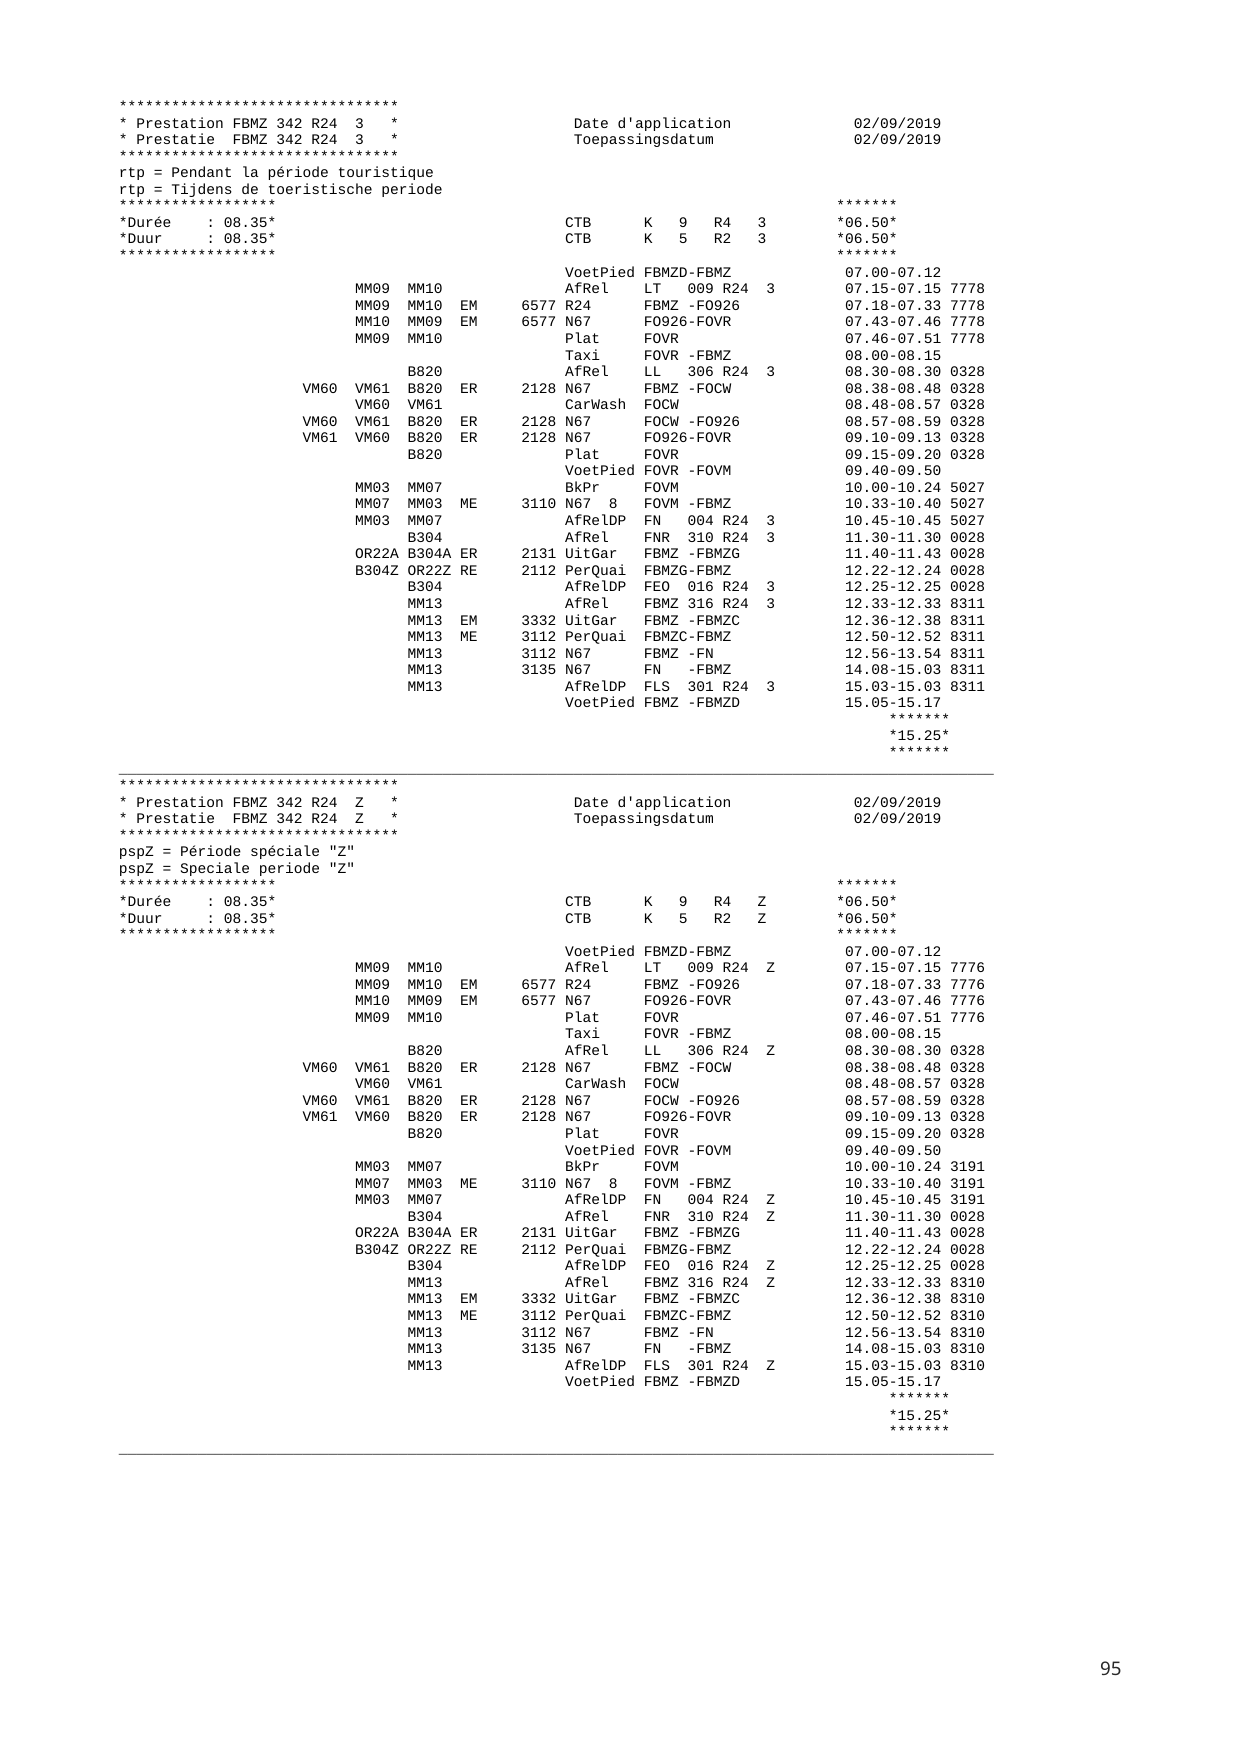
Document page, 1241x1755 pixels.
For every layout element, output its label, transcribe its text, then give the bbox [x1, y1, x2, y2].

text ******************************** * Prestation FBMZ 342 R24 3 * Date d'application 02/09/2019 * Prestatie FBMZ 342 R24 3 * Toepassingsdatum 02/09/2019 ******************************** rtp = Pendant la période touristique rtp = Tijdens de toeristische periode ****************** ******* *Durée : 08.35* CTB K 9 R4 3 *06.50* *Duur : 08.35* CTB K 5 R2 3 *06.50* ****************** ******* VoetPied FBMZD-FBMZ 07.00-07.12 MM09 MM10 AfRel LT 009 R24 3 07.15-07.15 7778 MM09 MM10 EM 6577 R24 FBMZ -FO926 07.18-07.33 7778 MM10 MM09 EM 6577 N67 FO926-FOVR 07.43-07.46 7778 MM09 MM10 Plat FOVR 07.46-07.51 7778 Taxi FOVR -FBMZ 08.00-08.15 B820 AfRel LL 306 R24 3 08.30-08.30 0328 VM60 VM61 B820 ER 2128 N67 FBMZ -FOCW 08.38-08.48 0328 VM60 VM61 CarWash FOCW 08.48-08.57 0328 VM60 VM61 B820 ER 2128 N67 FOCW -FO926 08.57-08.59 0328 VM61 VM60 B820 ER 2128 N67 FO926-FOVR 09.10-09.13 0328 B820 Plat FOVR 09.15-09.20 0328 VoetPied FOVR -FOVM 09.40-09.50 MM03 MM07 BkPr FOVM 10.00-10.24 5027 MM07 MM03 ME 3110 N67 8 FOVM -FBMZ 10.33-10.40 5027 MM03 MM07 AfRelDP FN 004 R24 3 10.45-10.45 5027 B304 AfRel FNR 310 R24 3 11.30-11.30 0028 OR22A B304A ER 2131 UitGar FBMZ -FBMZG 11.40-11.43 0028 B304Z OR22Z RE 2112 PerQuai FBMZG-FBMZ 12.22-12.24 0028 B304 AfRelDP FEO 016 R24 3 12.25-12.25 0028 MM13 AfRel FBMZ 316 R24 3 12.33-12.33 8311 MM13 EM 3332 UitGar FBMZ -FBMZC 12.36-12.38 8311 MM13 ME 3112 PerQuai FBMZC-FBMZ 12.50-12.52 8311 MM13 3112 N67 FBMZ -FN 12.56-13.54 8311 MM13 3135 N67 FN -FBMZ 14.08-15.03 8311 MM13 AfRelDP FLS 301 R24 3 15.03-15.03 8311 VoetPied FBMZ -FBMZD 15.05-15.17 ******* *15.25* ******* ____________________________________________________________________________________________________ [119, 99, 1122, 778]
text ******************************** * Prestation FBMZ 342 R24 Z * Date d'application 02/09/2019 * Prestatie FBMZ 342 R24 Z * Toepassingsdatum 02/09/2019 ******************************** pspZ = Période spéciale "Z" pspZ = Speciale periode "Z" ****************** ******* *Durée : 08.35* CTB K 9 R4 Z *06.50* *Duur : 08.35* CTB K 5 R2 Z *06.50* ****************** ******* VoetPied FBMZD-FBMZ 07.00-07.12 MM09 MM10 AfRel LT 009 R24 Z 07.15-07.15 7776 MM09 MM10 EM 6577 R24 FBMZ -FO926 07.18-07.33 7776 MM10 MM09 EM 6577 N67 FO926-FOVR 07.43-07.46 7776 MM09 MM10 Plat FOVR 07.46-07.51 7776 Taxi FOVR -FBMZ 08.00-08.15 B820 AfRel LL 306 R24 Z 08.30-08.30 0328 VM60 VM61 B820 ER 2128 N67 FBMZ -FOCW 08.38-08.48 0328 VM60 VM61 CarWash FOCW 08.48-08.57 0328 VM60 VM61 B820 ER 2128 N67 FOCW -FO926 08.57-08.59 0328 VM61 VM60 B820 ER 2128 N67 FO926-FOVR 09.10-09.13 0328 B820 Plat FOVR 09.15-09.20 0328 VoetPied FOVR -FOVM 09.40-09.50 MM03 MM07 BkPr FOVM 10.00-10.24 3191 MM07 MM03 ME 3110 N67 8 FOVM -FBMZ 10.33-10.40 3191 MM03 MM07 AfRelDP FN 004 R24 Z 10.45-10.45 3191 B304 AfRel FNR 310 R24 Z 11.30-11.30 0028 OR22A B304A ER 2131 UitGar FBMZ -FBMZG 11.40-11.43 0028 B304Z OR22Z RE 2112 PerQuai FBMZG-FBMZ 12.22-12.24 0028 B304 AfRelDP FEO 016 R24 Z 12.25-12.25 0028 MM13 AfRel FBMZ 316 R24 Z 12.33-12.33 8310 MM13 EM 3332 UitGar FBMZ -FBMZC 12.36-12.38 8310 MM13 ME 3112 PerQuai FBMZC-FBMZ 12.50-12.52 8310 MM13 3112 N67 FBMZ -FN 12.56-13.54 8310 MM13 3135 N67 FN -FBMZ 14.08-15.03 8310 MM13 AfRelDP FLS 301 R24 Z 15.03-15.03 8310 VoetPied FBMZ -FBMZD 15.05-15.17 ******* *15.25* ******* ____________________________________________________________________________________________________ [119, 778, 1122, 1457]
